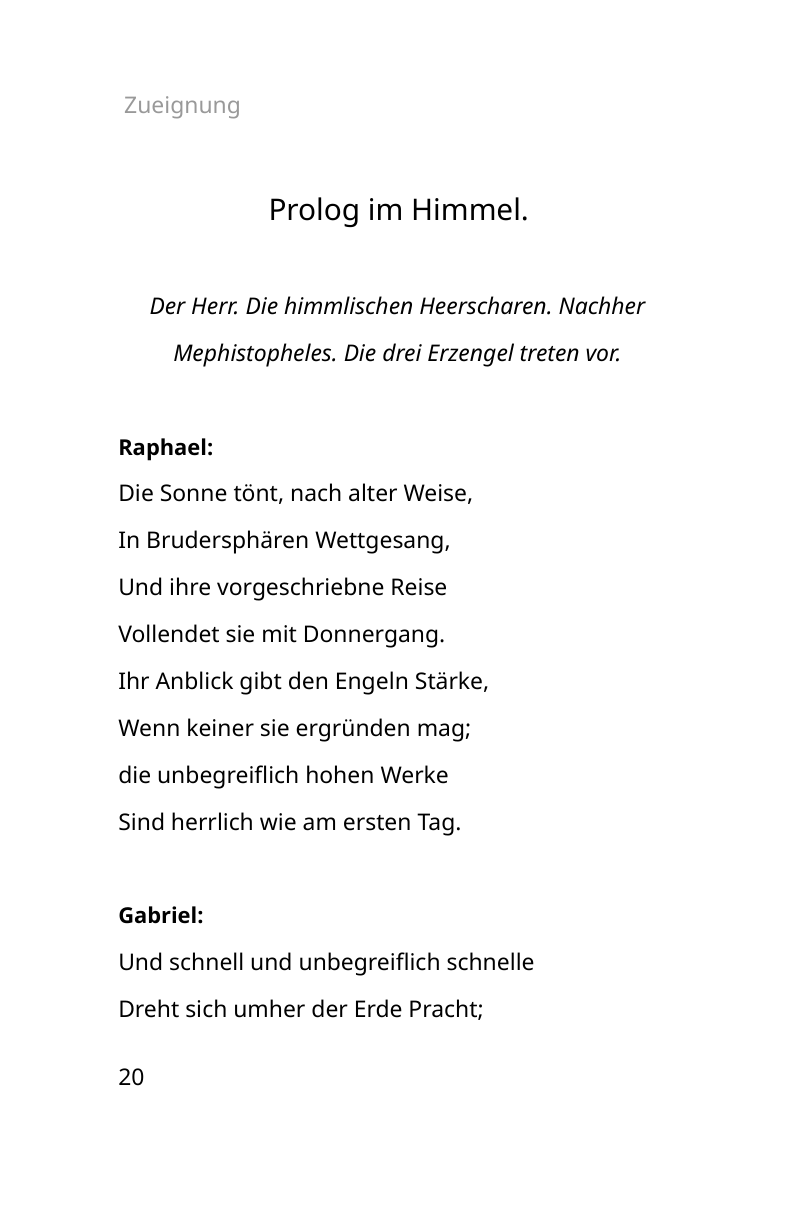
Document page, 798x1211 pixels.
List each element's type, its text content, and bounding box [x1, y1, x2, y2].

text Gabriel: Und schnell und unbegreiflich schnelle Dreht sich umher der Erde Pracht; [118, 870, 679, 1024]
text Raphael: Die Sonne tönt, nach alter Weise, In Brudersphären Wettgesang, Und ihre vorgeschriebne Reise Vollendet sie mit Donnergang. Ihr Anblick gibt den Engeln Stärke, Wenn keiner sie ergründen mag; die unbegreiflich hohen Werke Sind herrlich wie am ersten Tag. [118, 395, 679, 837]
text Der Herr. Die himmlischen Heerscharen. Nachher Mephistopheles. Die drei Erzengel treten vor. [118, 253, 679, 368]
subtitle Prolog im Himmel. [118, 149, 679, 229]
